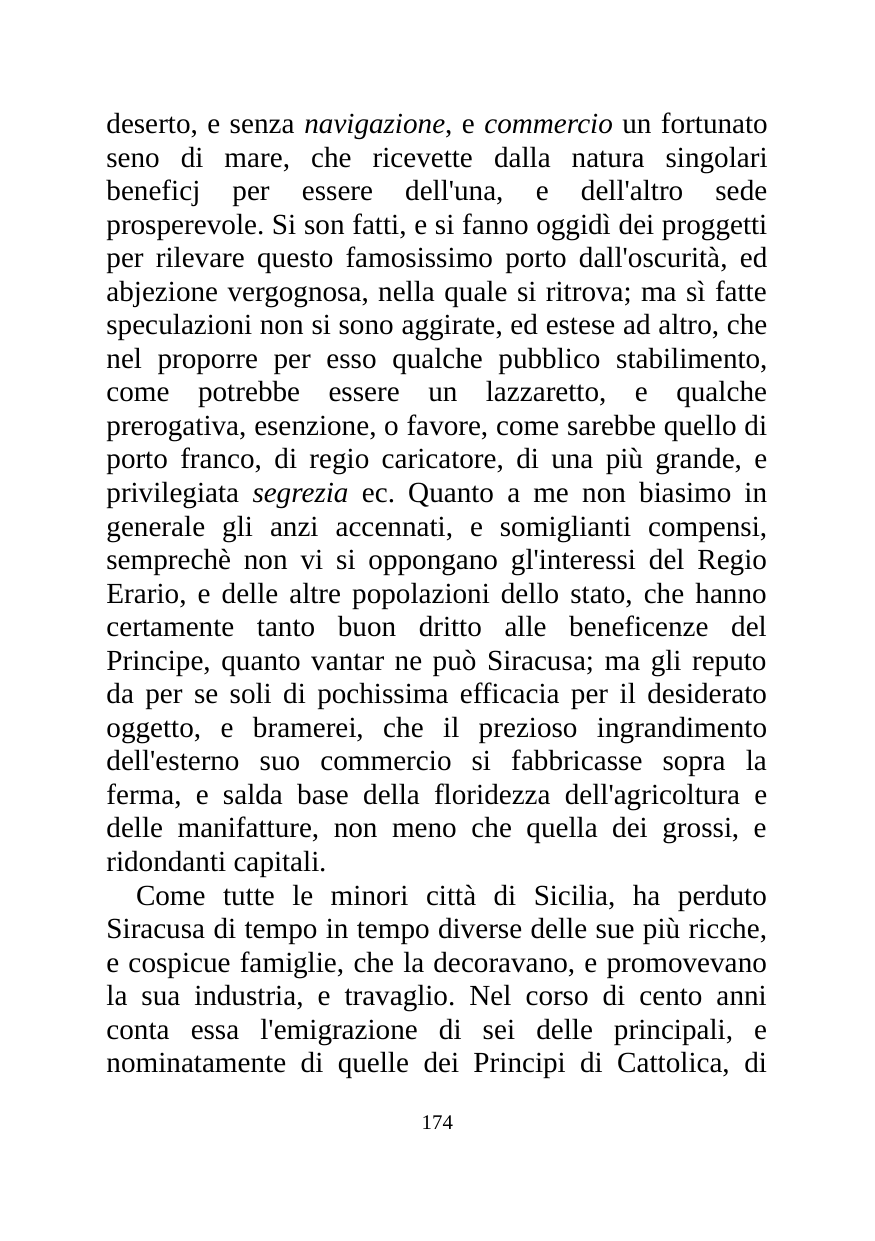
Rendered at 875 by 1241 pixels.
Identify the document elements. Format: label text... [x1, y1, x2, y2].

text Come tutte le minori città di Sicilia, ha perduto Siracusa di tempo in tempo diverse delle sue più ricche, e cospicue famiglie, che la decoravano, e promovevano la sua industria, e travaglio. Nel corso di cento anni conta essa l'emigrazione di sei delle principali, e nominatamente di quelle dei Principi di Cattolica, di [106, 878, 768, 1079]
text deserto, e senza navigazione, e commercio un fortunato seno di mare, che ricevette dalla natura singolari beneficj per essere dell'una, e dell'altro sede prosperevole. Si son fatti, e si fanno oggidì dei proggetti per rilevare questo famosissimo porto dall'oscurità, ed abjezione vergognosa, nella quale si ritrova; ma sì fatte speculazioni non si sono aggirate, ed estese ad altro, che nel proporre per esso qualche pubblico stabilimento, come potrebbe essere un lazzaretto, e qualche prerogativa, esenzione, o favore, come sarebbe quello di porto franco, di regio caricatore, di una più grande, e privilegiata segrezia ec. Quanto a me non biasimo in generale gli anzi accennati, e somiglianti compensi, semprechè non vi si oppongano gl'interessi del Regio Erario, e delle altre popolazioni dello stato, che hanno certamente tanto buon dritto alle beneficenze del Principe, quanto vantar ne può Siracusa; ma gli reputo da per se soli di pochissima efficacia per il desiderato oggetto, e bramerei, che il prezioso ingrandimento dell'esterno suo commercio si fabbricasse sopra la ferma, e salda base della floridezza dell'agricoltura e delle manifatture, non meno che quella dei grossi, e ridondanti capitali. [106, 106, 768, 878]
